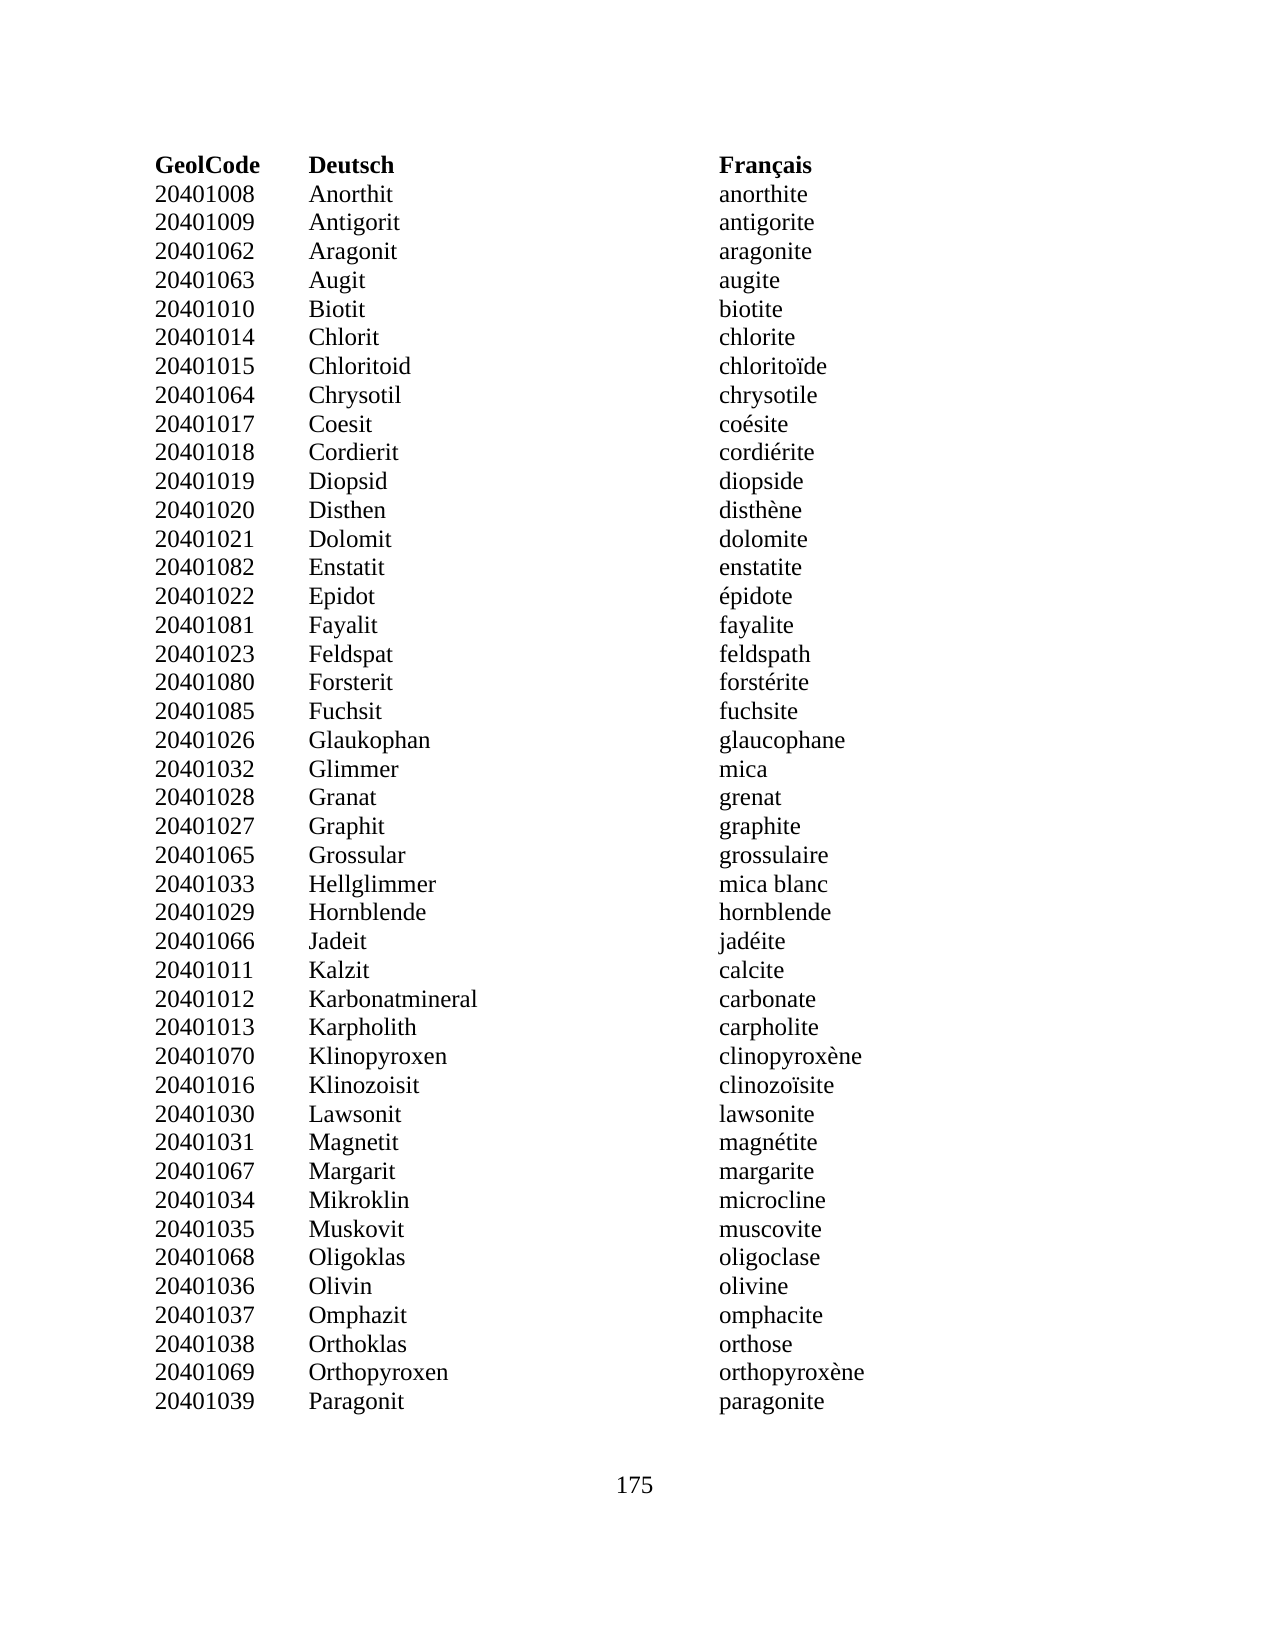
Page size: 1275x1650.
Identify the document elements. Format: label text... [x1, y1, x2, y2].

table_cell Olivin [304, 1271, 714, 1300]
table_cell clinopyroxène [714, 1041, 1125, 1070]
table_cell 20401008 [150, 179, 304, 207]
table_cell Omphazit [304, 1300, 714, 1329]
table_cell Magnetit [304, 1128, 714, 1156]
table_cell 20401023 [150, 639, 304, 667]
table_cell 20401029 [150, 898, 304, 926]
table_cell 20401028 [150, 783, 304, 811]
table_cell Coesit [304, 409, 714, 437]
table_cell 20401018 [150, 438, 304, 466]
table_cell microcline [714, 1185, 1125, 1214]
table_cell 20401080 [150, 668, 304, 696]
table_cell Klinopyroxen [304, 1041, 714, 1070]
table_cell mica [714, 754, 1125, 782]
table_cell épidote [714, 581, 1125, 610]
table_cell glaucophane [714, 725, 1125, 754]
table_cell orthose [714, 1329, 1125, 1357]
table_cell 20401010 [150, 294, 304, 322]
table_cell augite [714, 265, 1125, 294]
table_cell lawsonite [714, 1099, 1125, 1127]
table_cell omphacite [714, 1300, 1125, 1329]
table_cell 20401064 [150, 380, 304, 409]
table_cell Disthen [304, 495, 714, 524]
table_cell 20401062 [150, 236, 304, 265]
table_cell muscovite [714, 1214, 1125, 1242]
table_cell diopside [714, 466, 1125, 495]
table_cell 20401017 [150, 409, 304, 437]
table_cell Mikroklin [304, 1185, 714, 1214]
table_cell 20401009 [150, 208, 304, 236]
table_cell jadéite [714, 926, 1125, 955]
table_cell Antigorit [304, 208, 714, 236]
table_cell hornblende [714, 898, 1125, 926]
table_cell feldspath [714, 639, 1125, 667]
table_cell Lawsonit [304, 1099, 714, 1127]
table_cell Grossular [304, 840, 714, 869]
table_cell Chloritoid [304, 351, 714, 380]
table_cell paragonite [714, 1386, 1125, 1415]
table_cell Chrysotil [304, 380, 714, 409]
table_cell Klinozoisit [304, 1070, 714, 1099]
table_header Français [714, 150, 1125, 179]
table_cell 20401012 [150, 984, 304, 1012]
table_cell 20401081 [150, 610, 304, 639]
table_cell Jadeit [304, 926, 714, 955]
table_cell 20401036 [150, 1271, 304, 1300]
table_cell 20401016 [150, 1070, 304, 1099]
table_cell Glaukophan [304, 725, 714, 754]
table_cell chlorite [714, 323, 1125, 351]
table_cell orthopyroxène [714, 1358, 1125, 1386]
table_cell 20401031 [150, 1128, 304, 1156]
table_cell 20401066 [150, 926, 304, 955]
table_cell Cordierit [304, 438, 714, 466]
table_cell 20401085 [150, 696, 304, 725]
table_cell Muskovit [304, 1214, 714, 1242]
table_cell 20401063 [150, 265, 304, 294]
table_cell Dolomit [304, 524, 714, 552]
table_cell Granat [304, 783, 714, 811]
table_cell anorthite [714, 179, 1125, 207]
table_cell carbonate [714, 984, 1125, 1012]
table_cell Epidot [304, 581, 714, 610]
table_cell Orthoklas [304, 1329, 714, 1357]
table_cell clinozoïsite [714, 1070, 1125, 1099]
table_header Deutsch [304, 150, 714, 179]
table_cell 20401039 [150, 1386, 304, 1415]
table_cell 20401021 [150, 524, 304, 552]
table_cell 20401068 [150, 1243, 304, 1271]
table_cell 20401019 [150, 466, 304, 495]
table_cell Fayalit [304, 610, 714, 639]
table_cell grenat [714, 783, 1125, 811]
table_cell 20401011 [150, 955, 304, 984]
table_cell oligoclase [714, 1243, 1125, 1271]
table_cell 20401020 [150, 495, 304, 524]
table_cell Chlorit [304, 323, 714, 351]
table_cell enstatite [714, 553, 1125, 581]
table_cell 20401013 [150, 1013, 304, 1041]
table_cell 20401067 [150, 1156, 304, 1185]
table_cell cordiérite [714, 438, 1125, 466]
table_cell 20401027 [150, 811, 304, 840]
table_cell 20401082 [150, 553, 304, 581]
table_cell Kalzit [304, 955, 714, 984]
table_cell 20401032 [150, 754, 304, 782]
table_cell Feldspat [304, 639, 714, 667]
table_header GeolCode [150, 150, 304, 179]
table_cell calcite [714, 955, 1125, 984]
table_cell Aragonit [304, 236, 714, 265]
table_cell 20401022 [150, 581, 304, 610]
table_cell olivine [714, 1271, 1125, 1300]
table_cell Fuchsit [304, 696, 714, 725]
table_cell 20401033 [150, 869, 304, 897]
table_cell Karbonatmineral [304, 984, 714, 1012]
table_cell chloritoïde [714, 351, 1125, 380]
table_cell magnétite [714, 1128, 1125, 1156]
table_cell Oligoklas [304, 1243, 714, 1271]
table_cell graphite [714, 811, 1125, 840]
table_cell 20401070 [150, 1041, 304, 1070]
table_cell Hellglimmer [304, 869, 714, 897]
table_cell 20401069 [150, 1358, 304, 1386]
table_cell 20401014 [150, 323, 304, 351]
table_cell 20401015 [150, 351, 304, 380]
table_cell dolomite [714, 524, 1125, 552]
table_cell fuchsite [714, 696, 1125, 725]
table_cell Augit [304, 265, 714, 294]
table_cell aragonite [714, 236, 1125, 265]
table_cell margarite [714, 1156, 1125, 1185]
table_cell Graphit [304, 811, 714, 840]
table_cell Karpholith [304, 1013, 714, 1041]
table_cell forstérite [714, 668, 1125, 696]
table_cell Enstatit [304, 553, 714, 581]
table_cell 20401035 [150, 1214, 304, 1242]
table_cell antigorite [714, 208, 1125, 236]
table_cell 20401065 [150, 840, 304, 869]
table_cell 20401037 [150, 1300, 304, 1329]
table_cell chrysotile [714, 380, 1125, 409]
table_cell 20401034 [150, 1185, 304, 1214]
table_cell carpholite [714, 1013, 1125, 1041]
table_cell biotite [714, 294, 1125, 322]
table_cell coésite [714, 409, 1125, 437]
table_cell Forsterit [304, 668, 714, 696]
table_cell 20401038 [150, 1329, 304, 1357]
table_cell Biotit [304, 294, 714, 322]
table_cell Hornblende [304, 898, 714, 926]
table_cell disthène [714, 495, 1125, 524]
table_cell Margarit [304, 1156, 714, 1185]
table_cell Paragonit [304, 1386, 714, 1415]
table_cell grossulaire [714, 840, 1125, 869]
table_cell fayalite [714, 610, 1125, 639]
table_cell Glimmer [304, 754, 714, 782]
table_cell Orthopyroxen [304, 1358, 714, 1386]
table_cell 20401026 [150, 725, 304, 754]
table_cell mica blanc [714, 869, 1125, 897]
table_cell Anorthit [304, 179, 714, 207]
table_cell 20401030 [150, 1099, 304, 1127]
table_cell Diopsid [304, 466, 714, 495]
